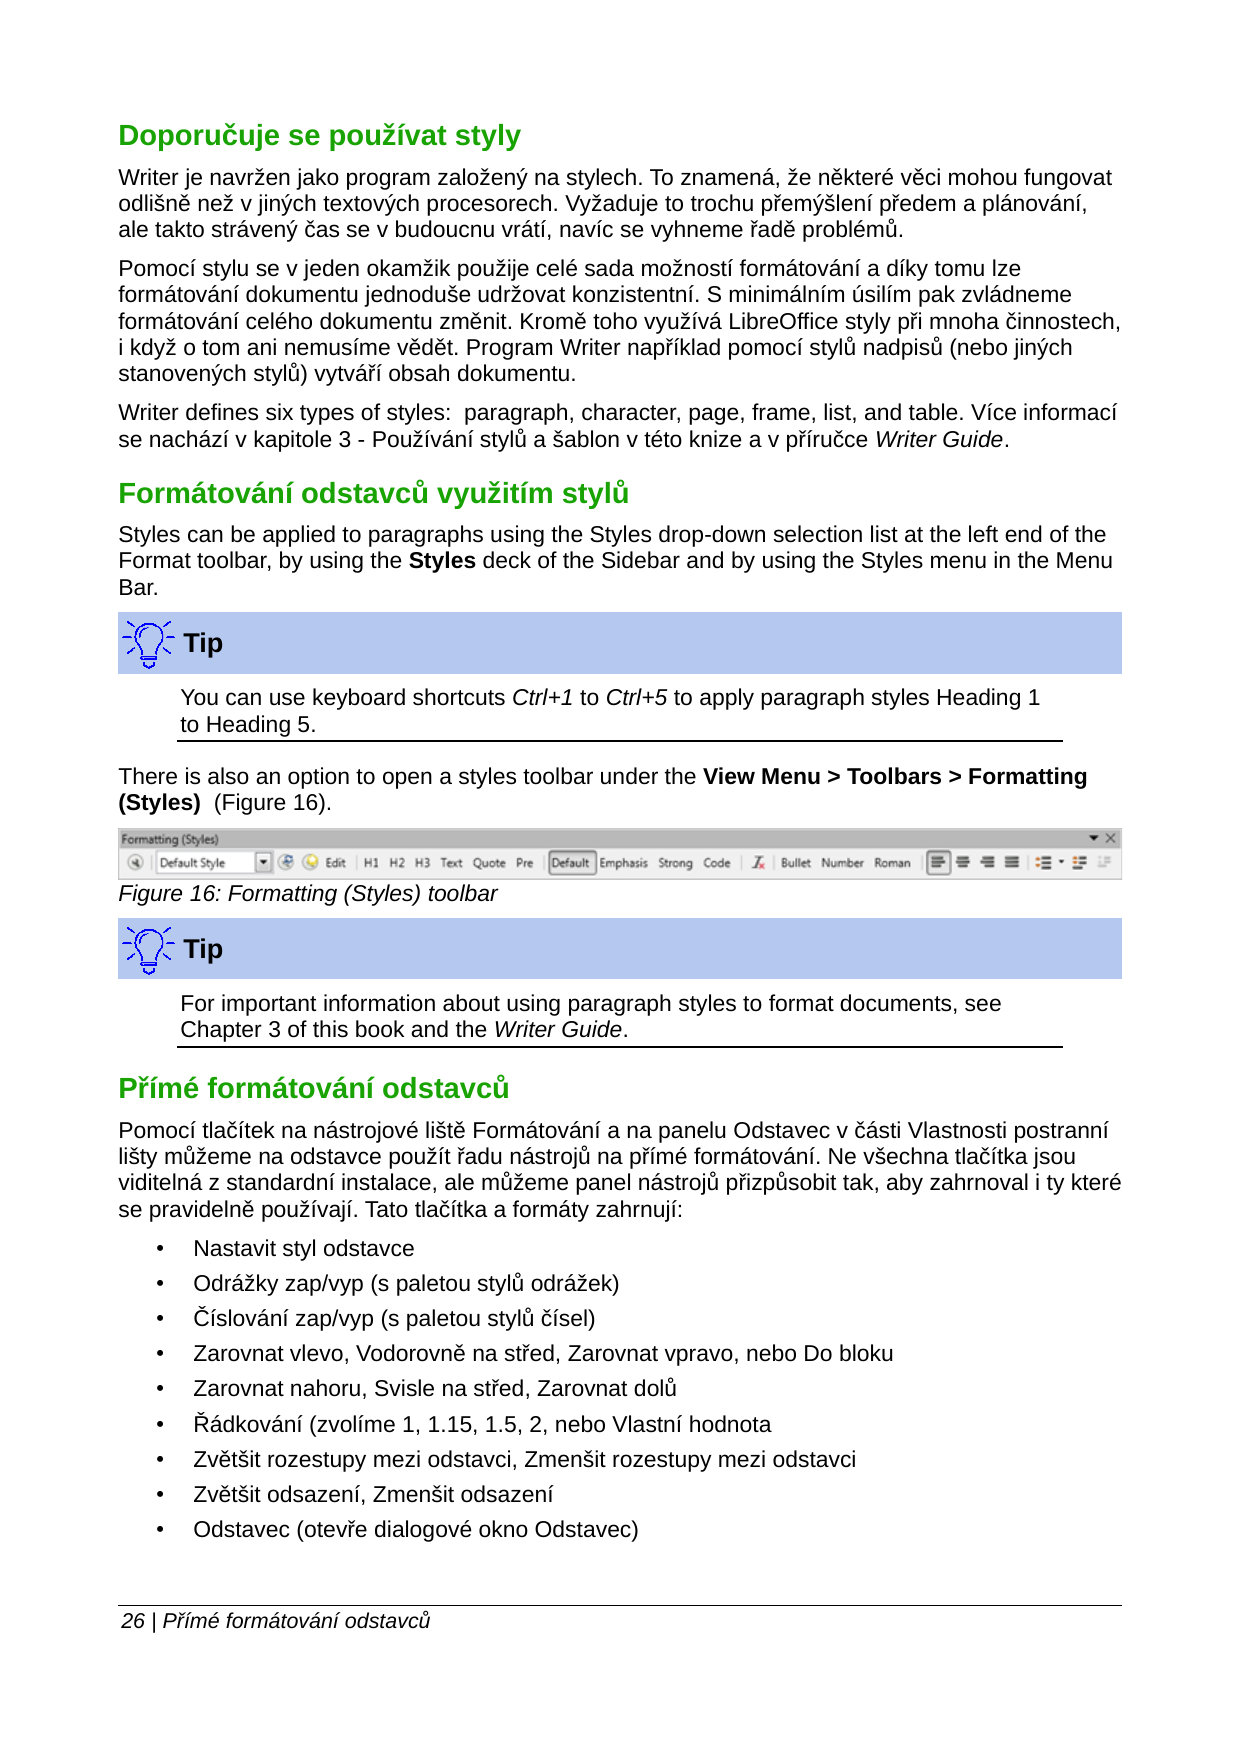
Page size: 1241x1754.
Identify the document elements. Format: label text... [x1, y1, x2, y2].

list Zvětšit rozestupy mezi odstavci, Zmenšit rozestupy mezi odstavci [156, 1446, 1122, 1472]
text You can use keyboard shortcuts Ctrl+1 to Ctrl+5 to apply paragraph styles Heading 1 to Heading 5. [177, 681, 1063, 740]
subtitle Přímé formátování odstavců [118, 1071, 1122, 1105]
list Číslování zap/vyp (s paletou stylů čísel) [156, 1305, 1122, 1331]
list Řádkování (zvolíme 1, 1.15, 1.5, 2, nebo Vlastní hodnota [156, 1411, 1122, 1437]
picture [119, 613, 179, 673]
list Zvětšit odsazení, Zmenšit odsazení [156, 1481, 1122, 1507]
list Odstavec (otevře dialogové okno Odstavec) [156, 1516, 1122, 1542]
text Writer defines six types of styles: paragraph, character, page, frame, list, and table. Více informací se nachází v kapitole 3 - Používání stylů a šablon v této knize a v příručce Writer Guide. [118, 399, 1122, 452]
text Pomocí stylu se v jeden okamžik použije celé sada možností formátování a díky tomu lze formátování dokumentu jednoduše udržovat konzistentní. S minimálním úsilím pak zvládneme formátování celého dokumentu změnit. Kromě toho využívá LibreOffice styly při mnoha činnostech, i když o tom ani nemusíme vědět. Program Writer například pomocí stylů nadpisů (nebo jiných stanovených stylů) vytváří obsah dokumentu. [118, 255, 1122, 387]
list Zarovnat nahoru, Svisle na střed, Zarovnat dolů [156, 1375, 1122, 1402]
picture [119, 919, 179, 979]
subtitle Tip [118, 612, 1122, 674]
subtitle Formátování odstavců využitím stylů [118, 476, 1122, 509]
text Pomocí tlačítek na nástrojové liště Formátování a na panelu Odstavec v části Vlastnosti postranní lišty můžeme na odstavce použít řadu nástrojů na přímé formátování. Ne všechna tlačítka jsou viditelná z standardní instalace, ale můžeme panel nástrojů přizpůsobit tak, aby zahrnoval i ty které se pravidelně používají. Tato tlačítka a formáty zahrnují: [118, 1117, 1122, 1222]
list Nastavit styl odstavce [156, 1234, 1122, 1261]
picture [118, 828, 1123, 880]
text Writer je navržen jako program založený na stylech. To znamená, že některé věci mohou fungovat odlišně než v jiných textových procesorech. Vyžaduje to trochu přemýšlení předem a plánování, ale takto strávený čas se v budoucnu vrátí, navíc se vyhneme řadě problémů. [118, 163, 1122, 242]
subtitle Doporučuje se používat styly [118, 118, 1122, 152]
subtitle Tip [118, 918, 1122, 979]
text For important information about using paragraph styles to format documents, see Chapter 3 of this book and the Writer Guide. [177, 987, 1063, 1046]
text Styles can be applied to paragraphs using the Styles drop-down selection list at the left end of the Format toolbar, by using the Styles deck of the Sidebar and by using the Styles menu in the Menu Bar. [118, 521, 1122, 600]
text There is also an option to open a styles toolbar under the View Menu > Toolbars > Formatting (Styles) (Figure 16). [118, 763, 1122, 816]
list Odrážky zap/vyp (s paletou stylů odrážek) [156, 1270, 1122, 1296]
list Zarovnat vlevo, Vodorovně na střed, Zarovnat vpravo, nebo Do bloku [156, 1340, 1122, 1366]
text Figure 16: Formatting (Styles) toolbar [118, 880, 1122, 906]
